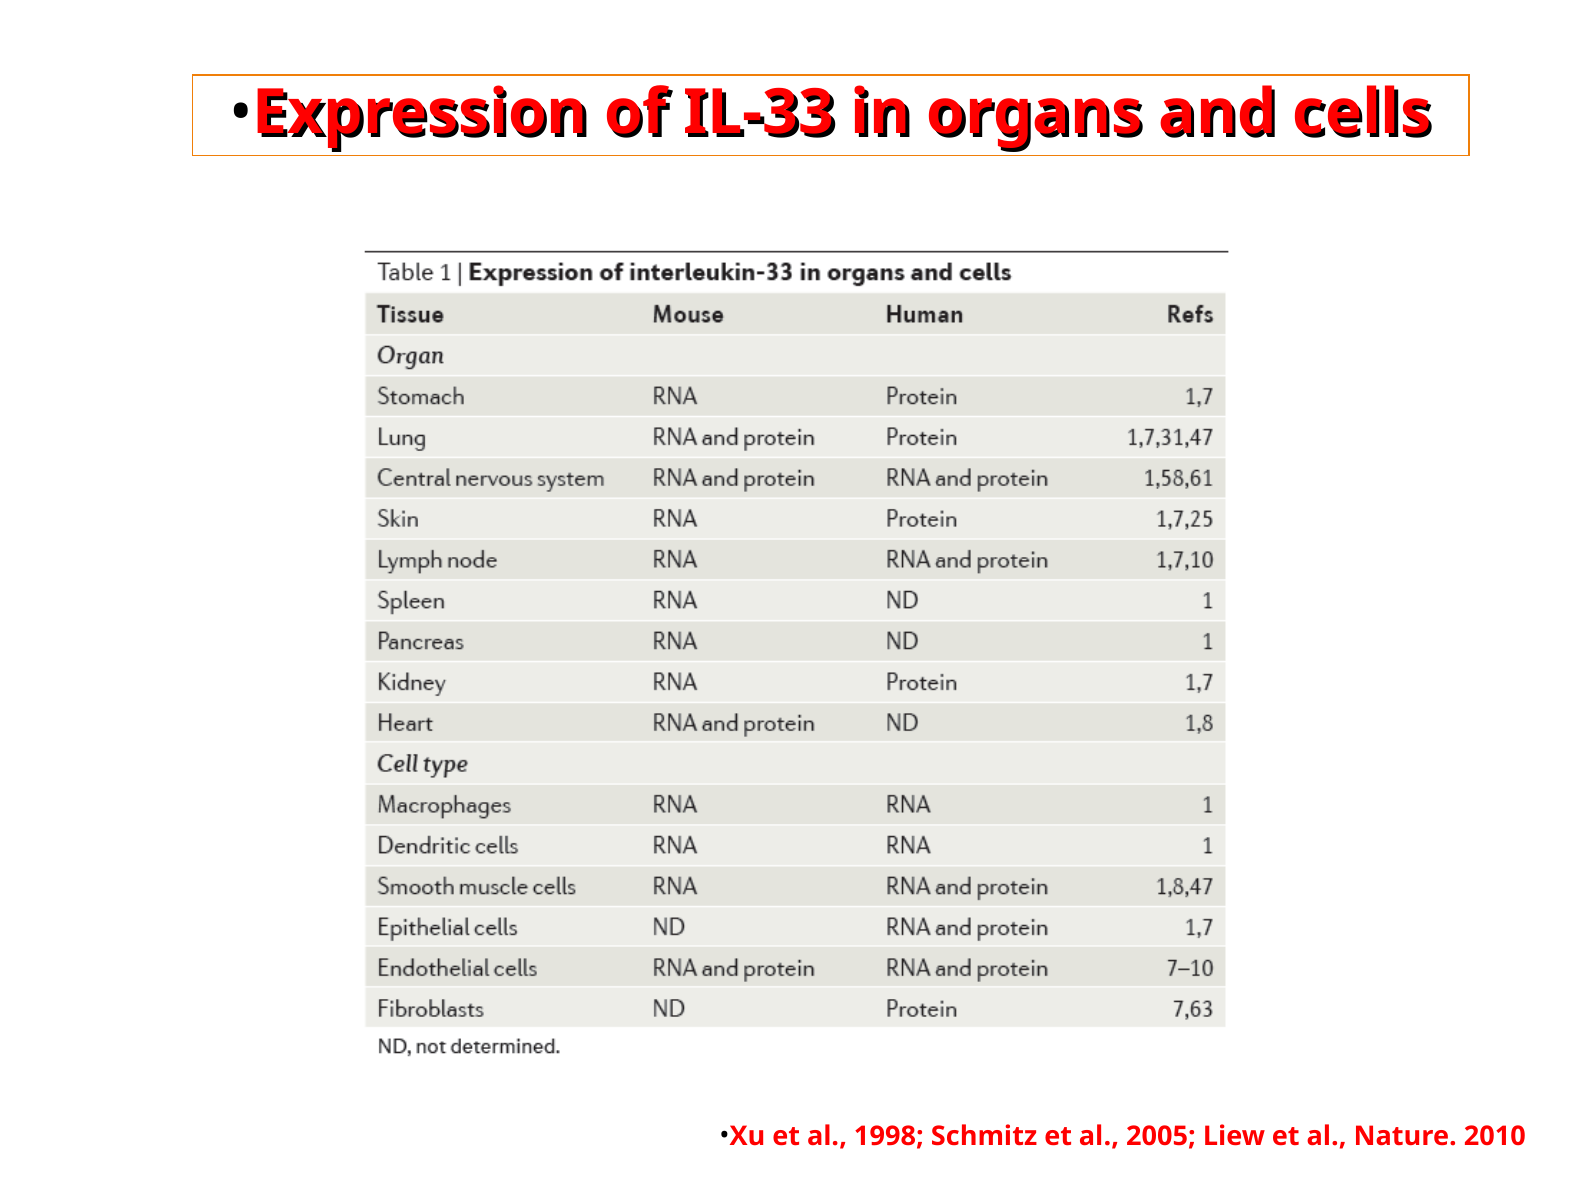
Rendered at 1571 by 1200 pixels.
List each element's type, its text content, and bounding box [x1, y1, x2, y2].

text_box Expression of IL-33 in organs and cells [192, 75, 1469, 156]
text_box Xu et al., 1998; Schmitz et al., 2005; Liew et al., Nature. 2010 [704, 1115, 1542, 1159]
picture [355, 241, 1240, 1068]
